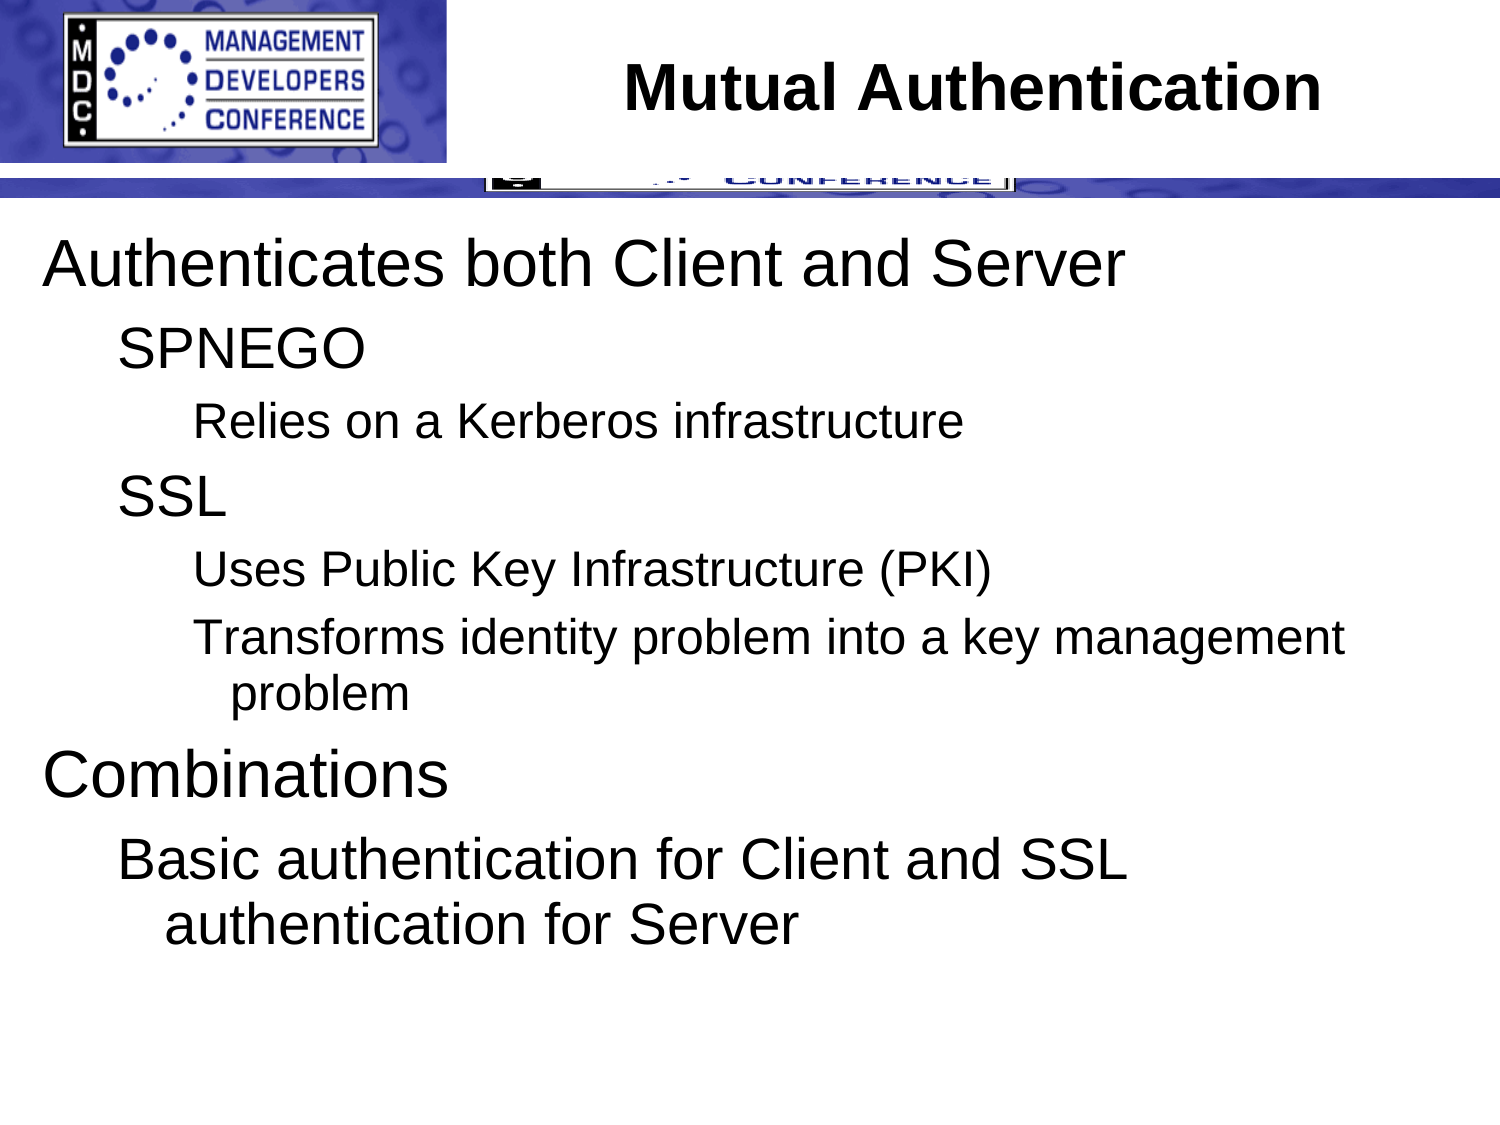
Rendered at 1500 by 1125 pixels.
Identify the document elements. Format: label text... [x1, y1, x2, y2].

list Authenticates both Client and Server SPNEGO Relies on a Kerberos infrastructure SSL Uses Public Key Infrastructure (PKI) Transforms identity problem into a key management problem Combinations Basic authentication for Client and SSL authentication for Server [42, 226, 1433, 1082]
title Mutual Authentication [447, 0, 1500, 176]
picture [0, 178, 1500, 198]
picture [0, 0, 447, 163]
